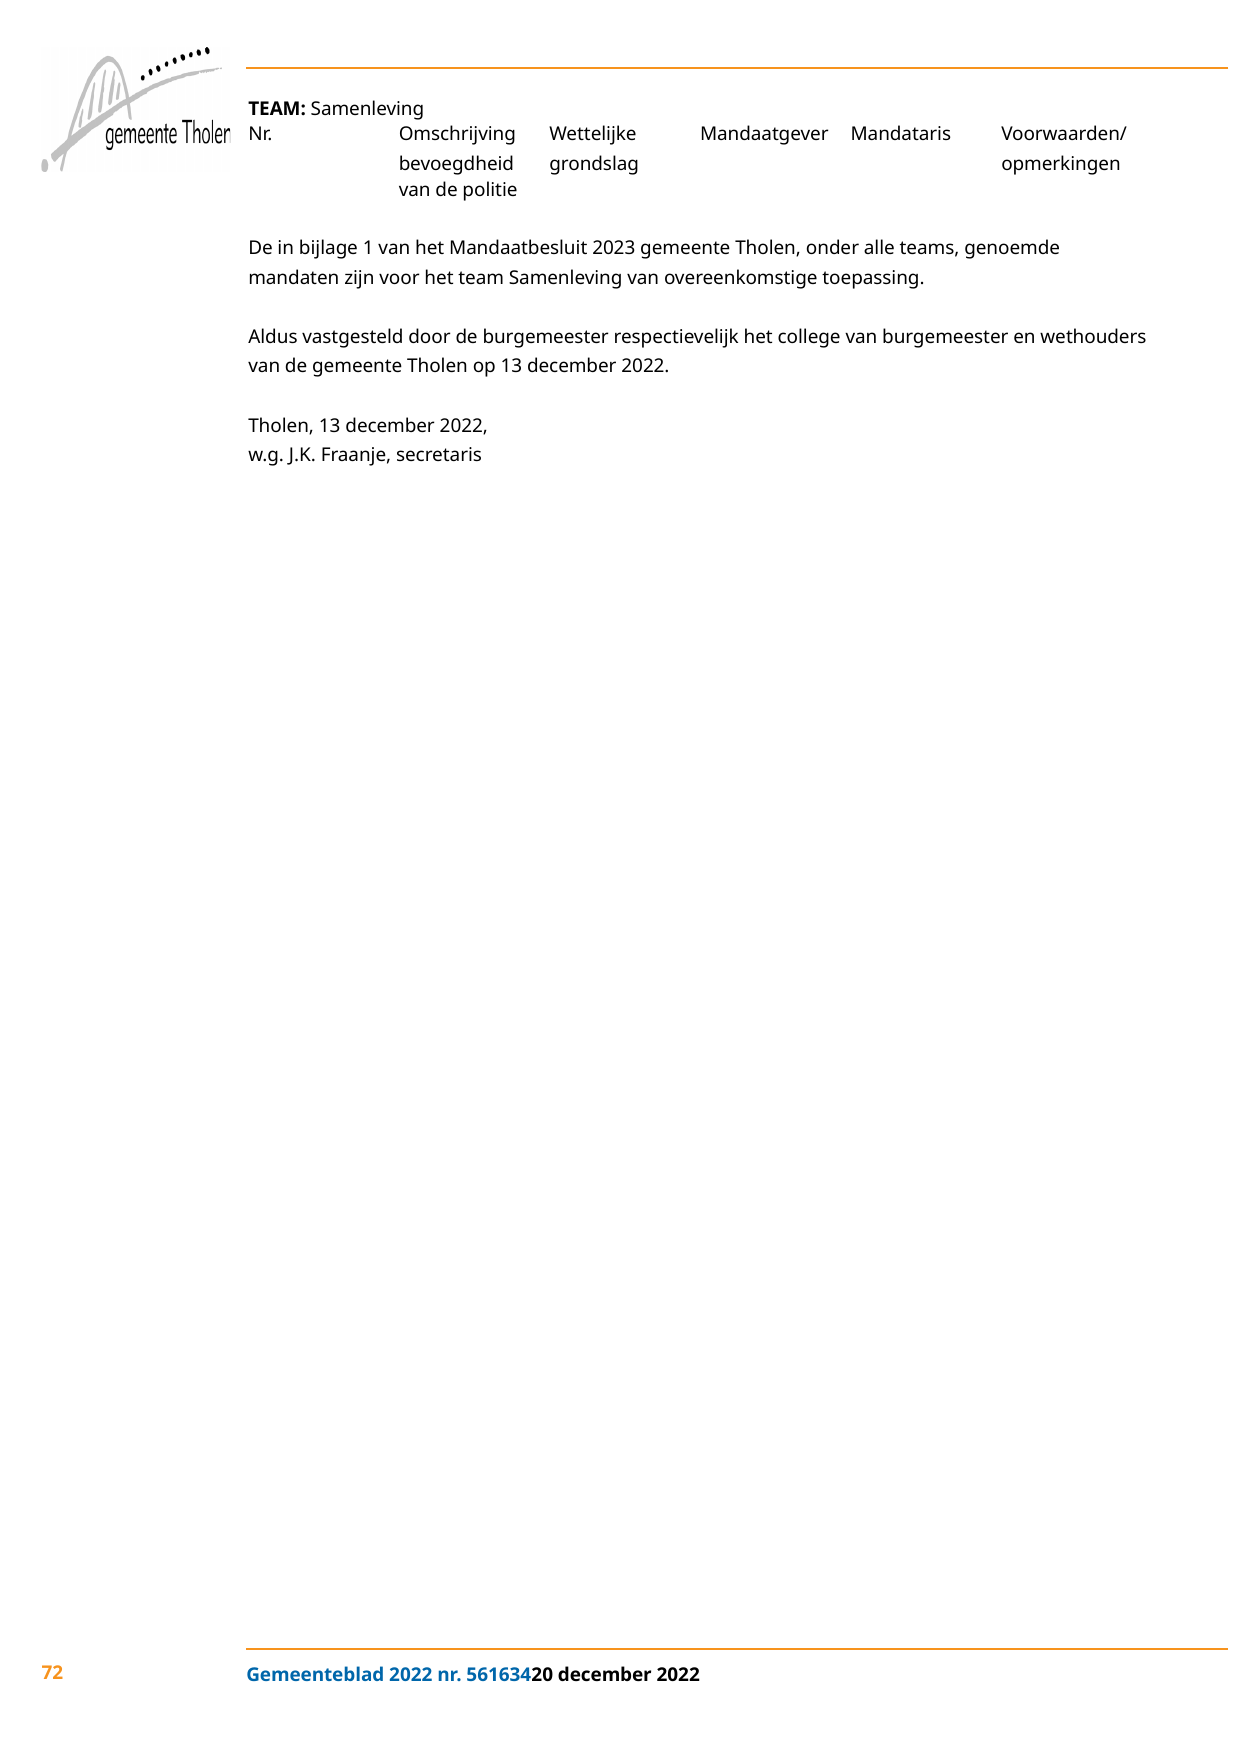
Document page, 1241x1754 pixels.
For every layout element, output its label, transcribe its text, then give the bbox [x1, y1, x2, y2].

table_cell Mandaatgever [700, 121, 850, 176]
table_cell [248, 176, 398, 202]
text De in bijlage 1 van het Mandaatbesluit 2023 gemeente Tholen, onder alle teams, genoemde mandaten zijn voor het team Samenleving van overeenkomstige toepassing. [248, 234, 1152, 290]
text Tholen, 13 december 2022, [248, 412, 1152, 438]
picture [41, 47, 231, 172]
table_cell Nr. [248, 121, 398, 176]
table_cell [850, 176, 1001, 202]
table_cell Mandataris [850, 121, 1001, 176]
table_cell [549, 176, 700, 202]
table_cell Voorwaarden/opmerkingen [1001, 121, 1152, 176]
table_cell [700, 176, 850, 202]
table_cell van de politie [399, 176, 549, 202]
text w.g. J.K. Fraanje, secretaris [248, 441, 1152, 467]
text Aldus vastgesteld door de burgemeester respectievelijk het college van burgemeester en wethouders van de gemeente Tholen op 13 december 2022. [248, 323, 1152, 378]
table_cell Omschrijving bevoegdheid [399, 121, 549, 176]
table_cell [1001, 176, 1152, 202]
table_header TEAM: Samenleving [248, 95, 1152, 121]
table_cell Wettelijke grondslag [549, 121, 700, 176]
